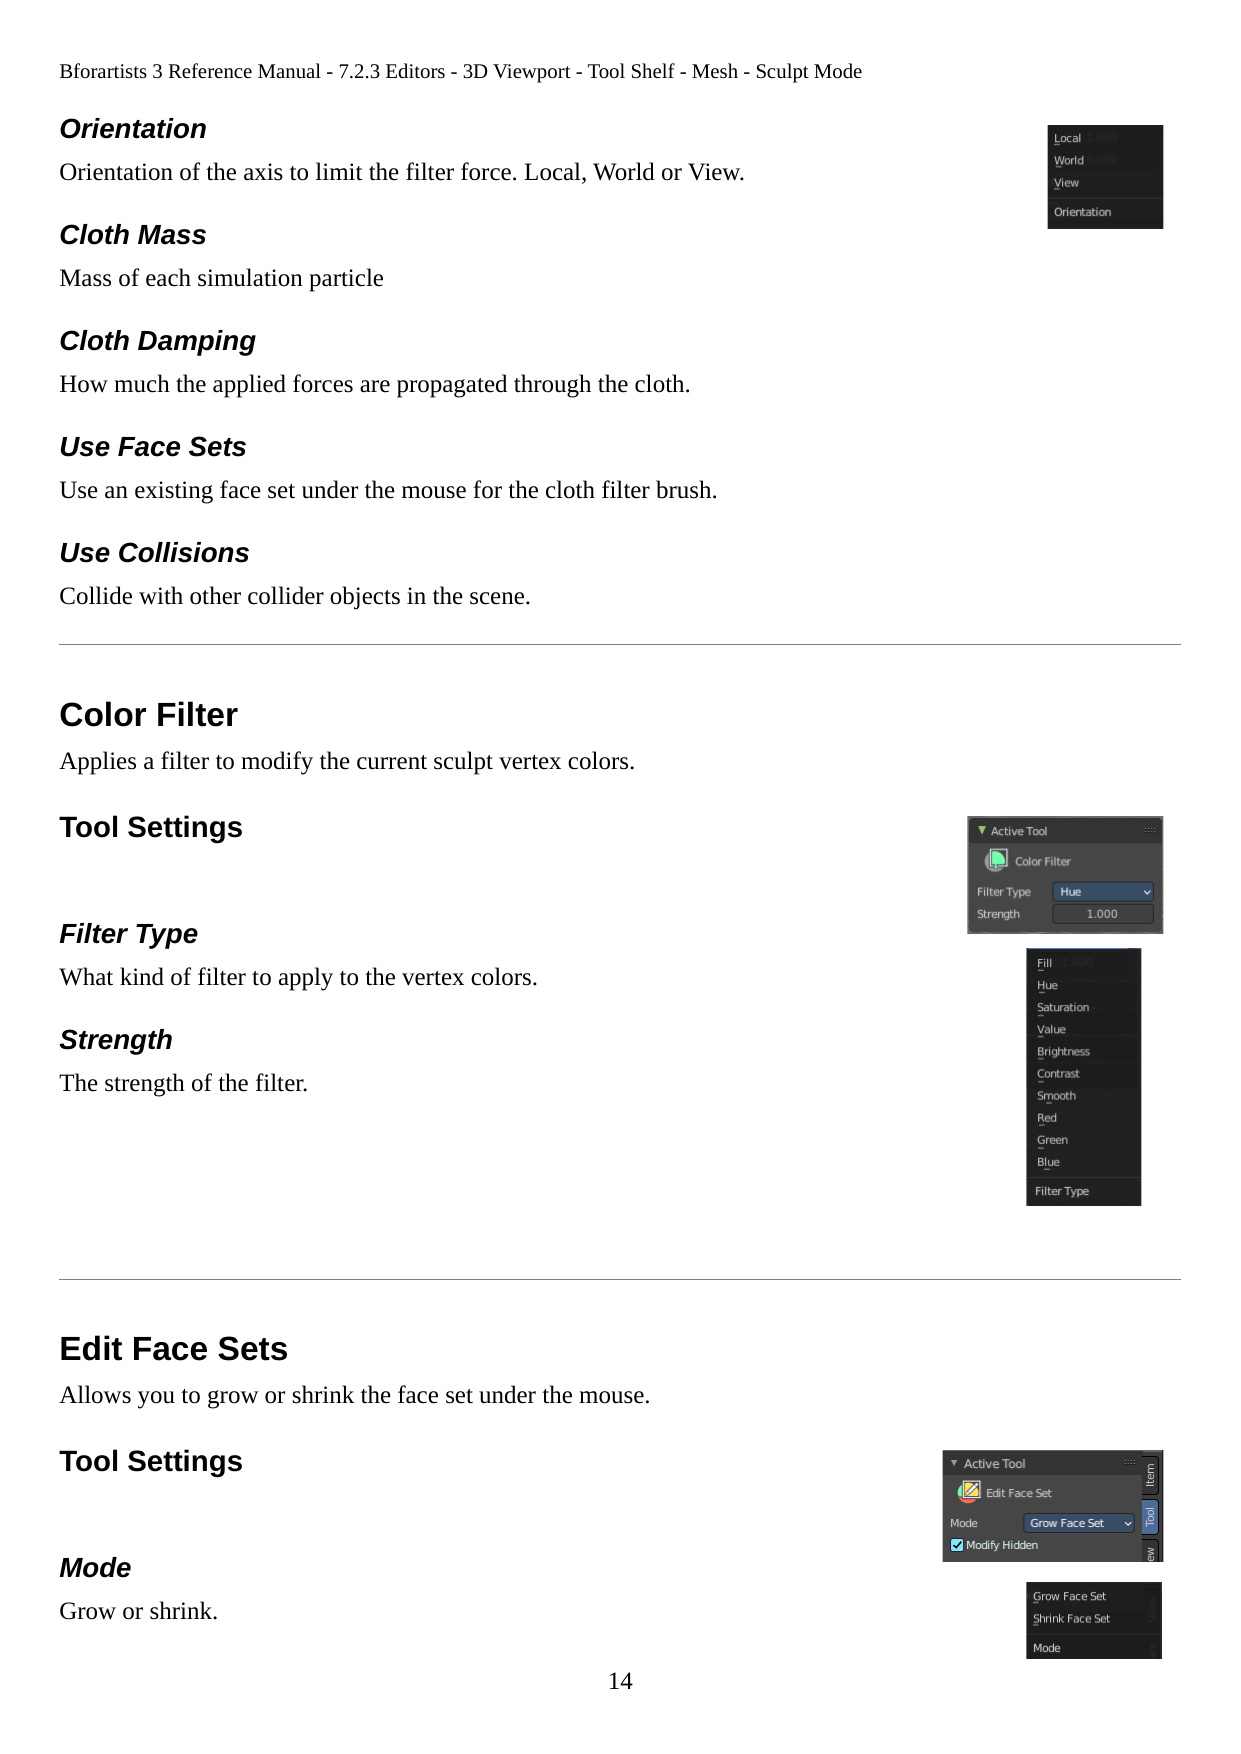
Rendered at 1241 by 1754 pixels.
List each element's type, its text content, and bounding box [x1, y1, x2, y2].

subtitle Color Filter [59, 695, 1181, 733]
picture [1026, 1582, 1162, 1659]
text Grow or shrink. [59, 1596, 1026, 1625]
text Use an existing face set under the mouse for the cloth filter brush. [59, 475, 1181, 503]
subtitle Mode [59, 1552, 1181, 1583]
text Applies a filter to modify the current sculpt vertex colors. [59, 746, 1181, 775]
subtitle Strength [59, 1023, 1026, 1055]
text Mass of each simulation particle [59, 263, 1181, 292]
subtitle Filter Type [59, 917, 1181, 949]
subtitle Tool Settings [59, 1444, 1181, 1477]
text [1142, 1068, 1181, 1096]
text [1162, 1596, 1181, 1625]
text Allows you to grow or shrink the face set under the mouse. [59, 1380, 1181, 1409]
subtitle Orientation [59, 113, 1181, 144]
picture [967, 816, 1164, 934]
subtitle Use Collisions [59, 536, 1181, 568]
subtitle Edit Face Sets [59, 1329, 1181, 1368]
text [1142, 962, 1181, 991]
picture [942, 1450, 1164, 1562]
subtitle Cloth Mass [59, 218, 1181, 250]
text The strength of the filter. [59, 1068, 1026, 1096]
text Orientation of the axis to limit the filter force. Local, World or View. [59, 157, 1047, 186]
text How much the applied forces are propagated through the cloth. [59, 369, 1181, 398]
text Collide with other collider objects in the scene. [59, 581, 1181, 609]
subtitle Use Face Sets [59, 430, 1181, 462]
subtitle [1142, 1023, 1181, 1055]
picture [1047, 125, 1164, 229]
subtitle Cloth Damping [59, 324, 1181, 356]
picture [1026, 948, 1142, 1206]
text What kind of filter to apply to the vertex colors. [59, 962, 1026, 991]
subtitle Tool Settings [59, 809, 1181, 843]
